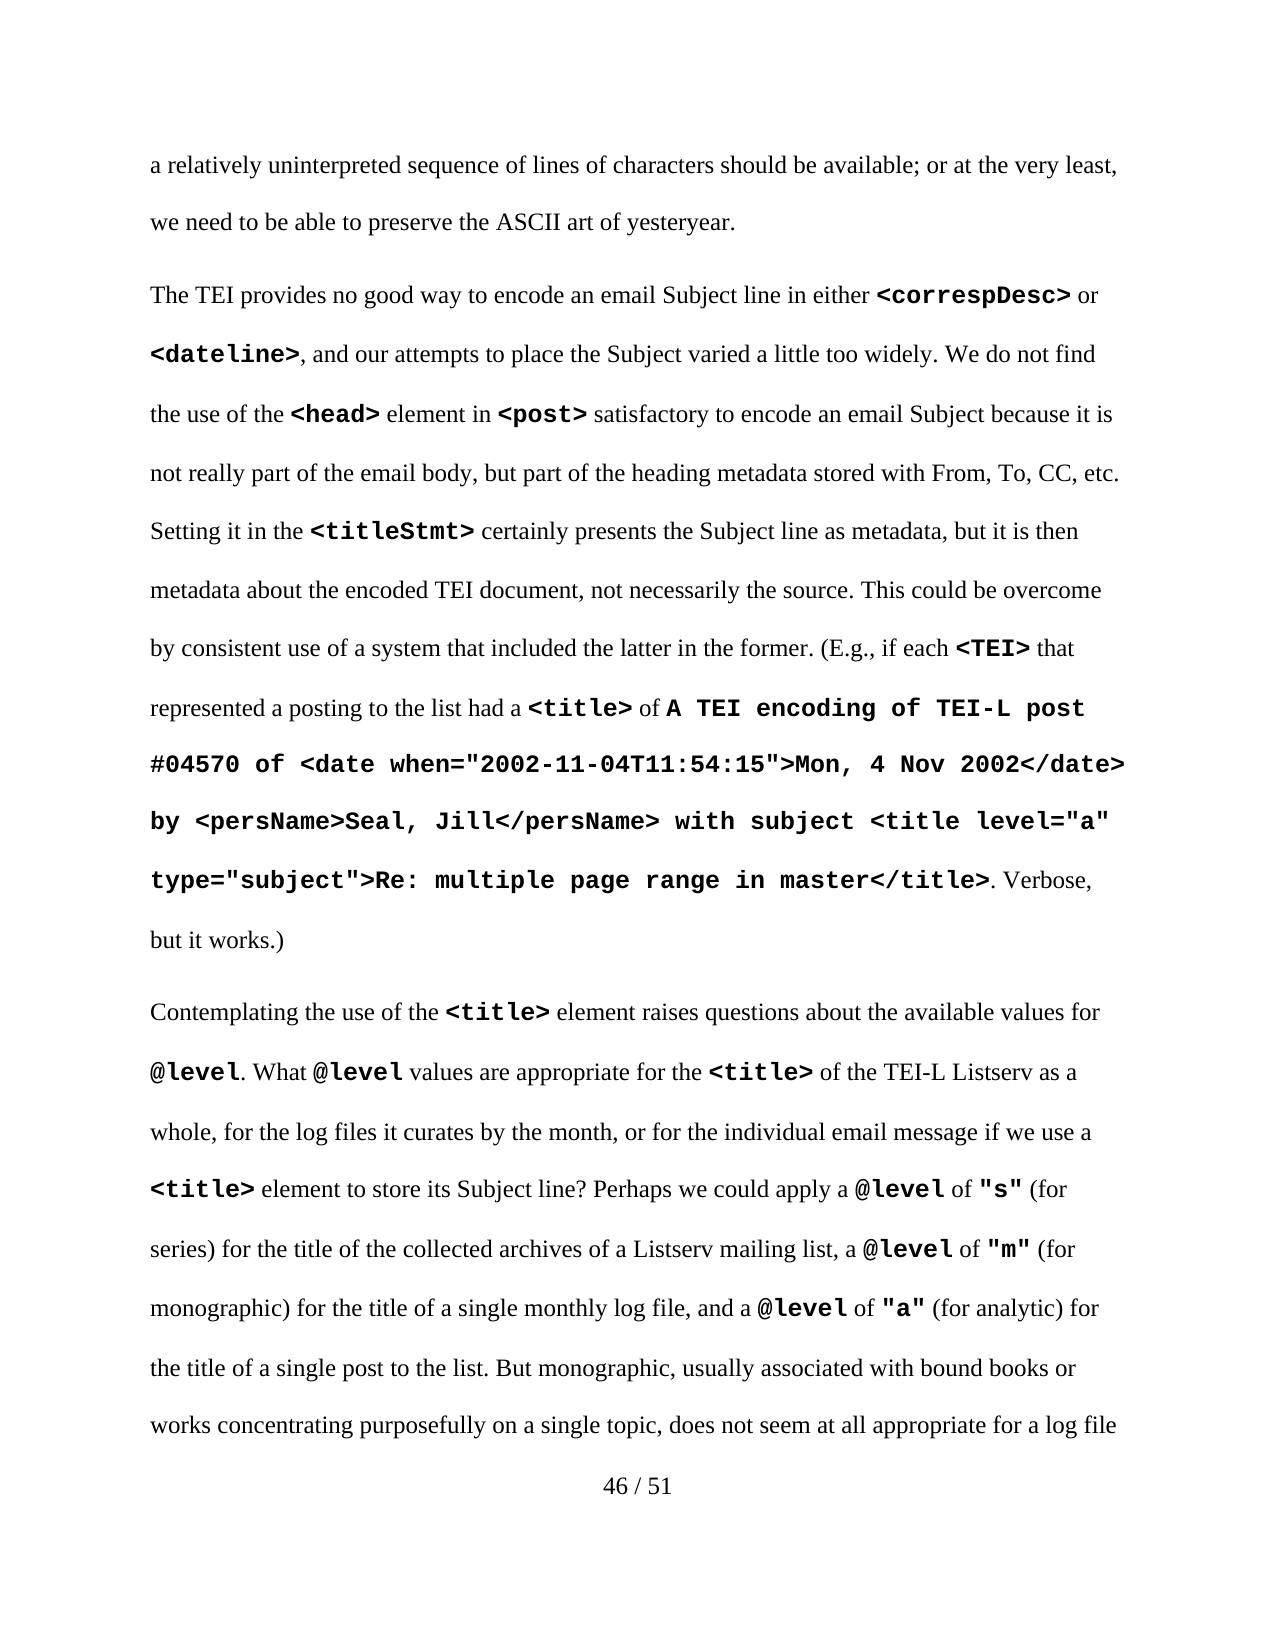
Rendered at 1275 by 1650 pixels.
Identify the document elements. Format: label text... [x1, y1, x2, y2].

text a relatively uninterpreted sequence of lines of characters should be available; or at the very least, we need to be able to preserve the ASCII art of yesteryear. [150, 150, 1125, 236]
text The TEI provides no good way to encode an email Subject line in either <correspDesc> or <dateline>, and our attempts to place the Subject varied a little too widely. We do not find the use of the <head> element in <post> satisfactory to encode an email Subject because it is not really part of the email body, but part of the heading metadata stored with From, To, CC, etc. Setting it in the <titleStmt> certainly presents the Subject line as metadata, but it is then metadata about the encoded TEI document, not necessarily the source. This could be overcome by consistent use of a system that included the latter in the former. (E.g., if each <TEI> that represented a posting to the list had a <title> of A TEI encoding of TEI-L post #04570 of <date when="2002-11-04T11:54:15">Mon, 4 Nov 2002</date> by <persName>Seal, Jill</persName> with subject <title level="a" type="subject">Re: multiple page range in master</title>. Verbose, but it works.) [150, 280, 1125, 954]
text Contemplating the use of the <title> element raises questions about the available values for @level. What @level values are appropriate for the <title> of the TEI-L Listserv as a whole, for the log files it curates by the month, or for the individual email message if we use a <title> element to store its Subject line? Perhaps we could apply a @level of "s" (for series) for the title of the collected archives of a Listserv mailing list, a @level of "m" (for monographic) for the title of a single monthly log file, and a @level of "a" (for analytic) for the title of a single post to the list. But monographic, usually associated with bound books or works concentrating purposefully on a single topic, does not seem at all appropriate for a log file [150, 997, 1125, 1439]
